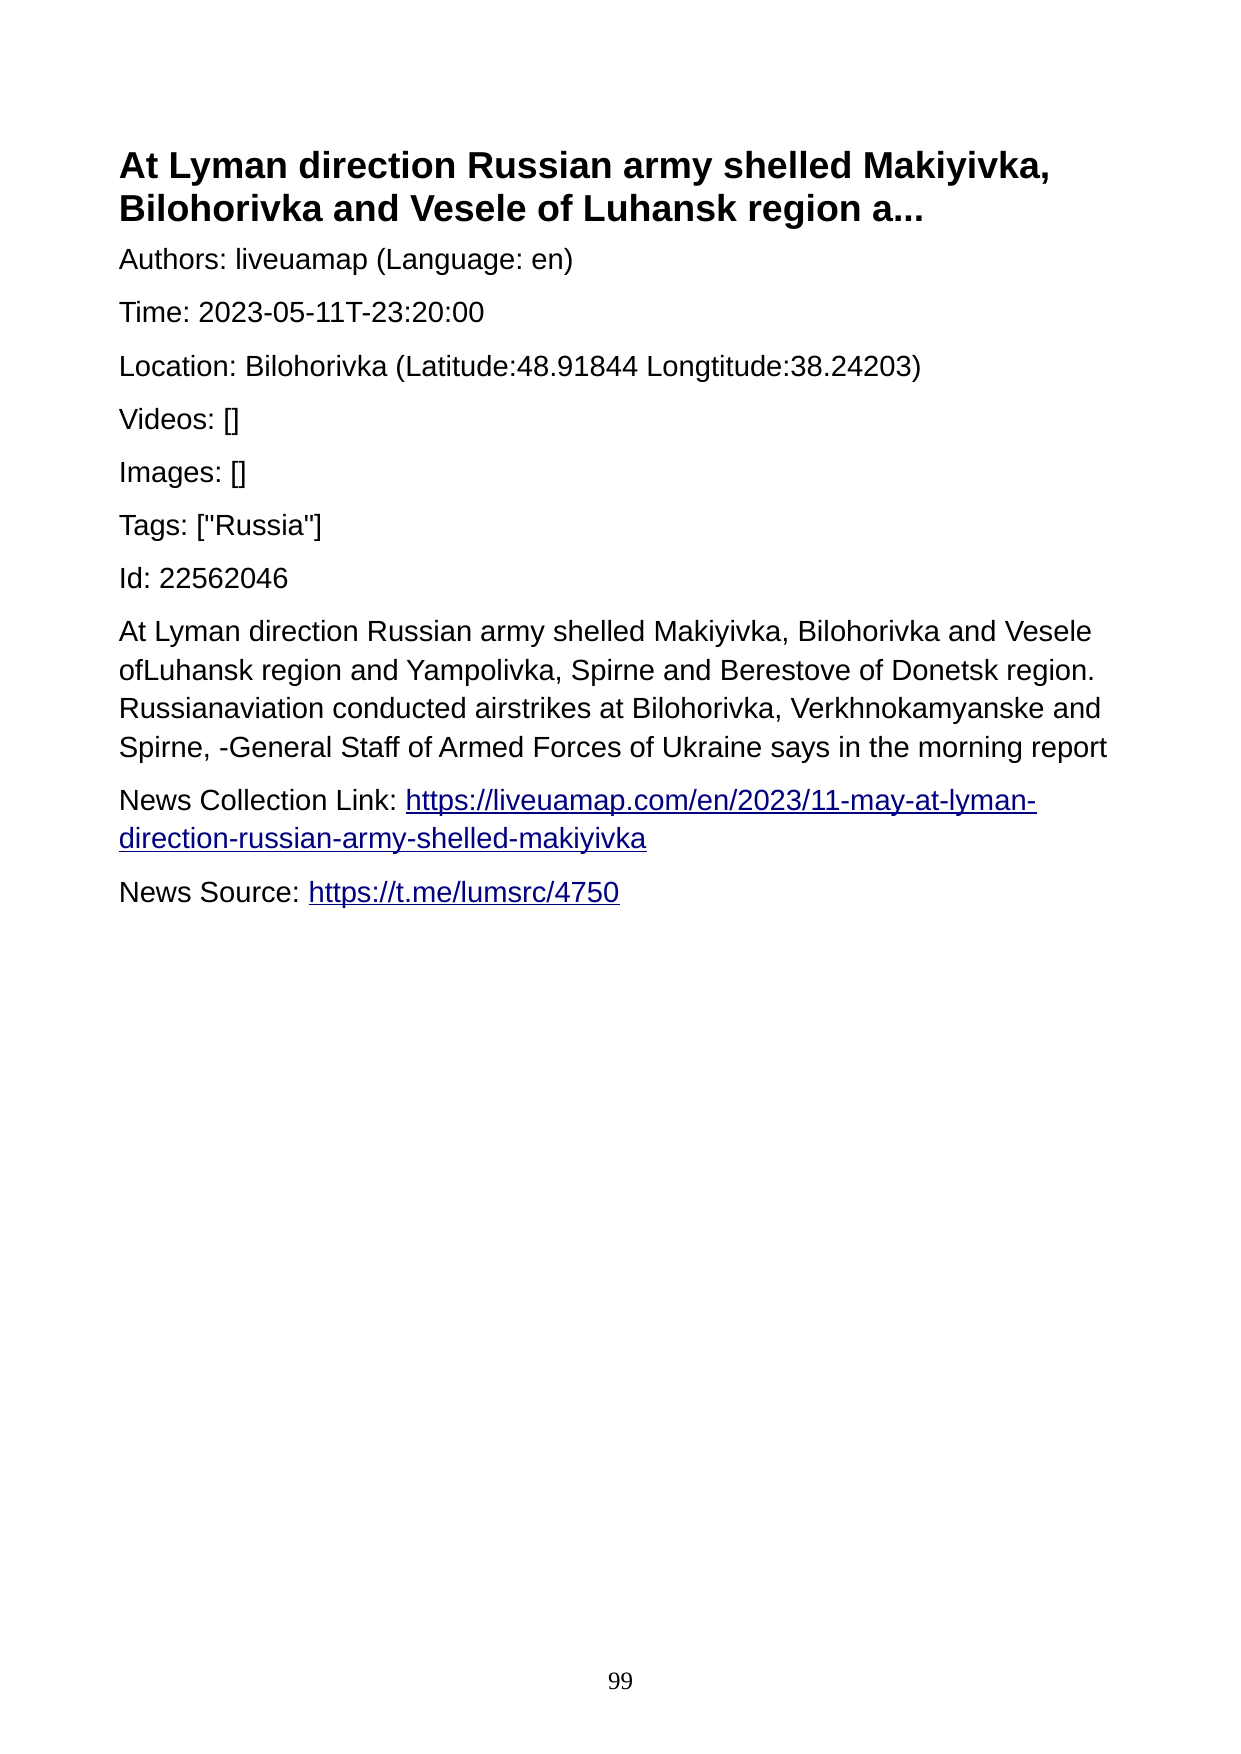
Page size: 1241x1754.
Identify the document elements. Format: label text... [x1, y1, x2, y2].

text Videos: [] [118, 402, 1122, 435]
text Location: Bilohorivka (Latitude:48.91844 Longtitude:38.24203) [118, 348, 1122, 382]
subtitle At Lyman direction Russian army shelled Makiyivka, Bilohorivka and Vesele of Luhansk region a... [118, 143, 1122, 230]
text News Source: https://t.me/lumsrc/4750 [118, 874, 1122, 908]
text Images: [] [118, 455, 1122, 488]
text Tags: ["Russia"] [118, 508, 1122, 541]
text Authors: liveuamap (Language: en) [118, 242, 1122, 276]
text At Lyman direction Russian army shelled Makiyivka, Bilohorivka and Vesele ofLuhansk region and Yampolivka, Spirne and Berestove of Donetsk region. Russianaviation conducted airstrikes at Bilohorivka, Verkhnokamyanske and Spirne, -General Staff of Armed Forces of Ukraine says in the morning report [118, 614, 1122, 763]
text News Collection Link: https://liveuamap.com/en/2023/11-may-at-lyman-direction-russian-army-shelled-makiyivka [118, 783, 1122, 855]
text Time: 2023-05-11T-23:20:00 [118, 295, 1122, 329]
text Id: 22562046 [118, 561, 1122, 594]
